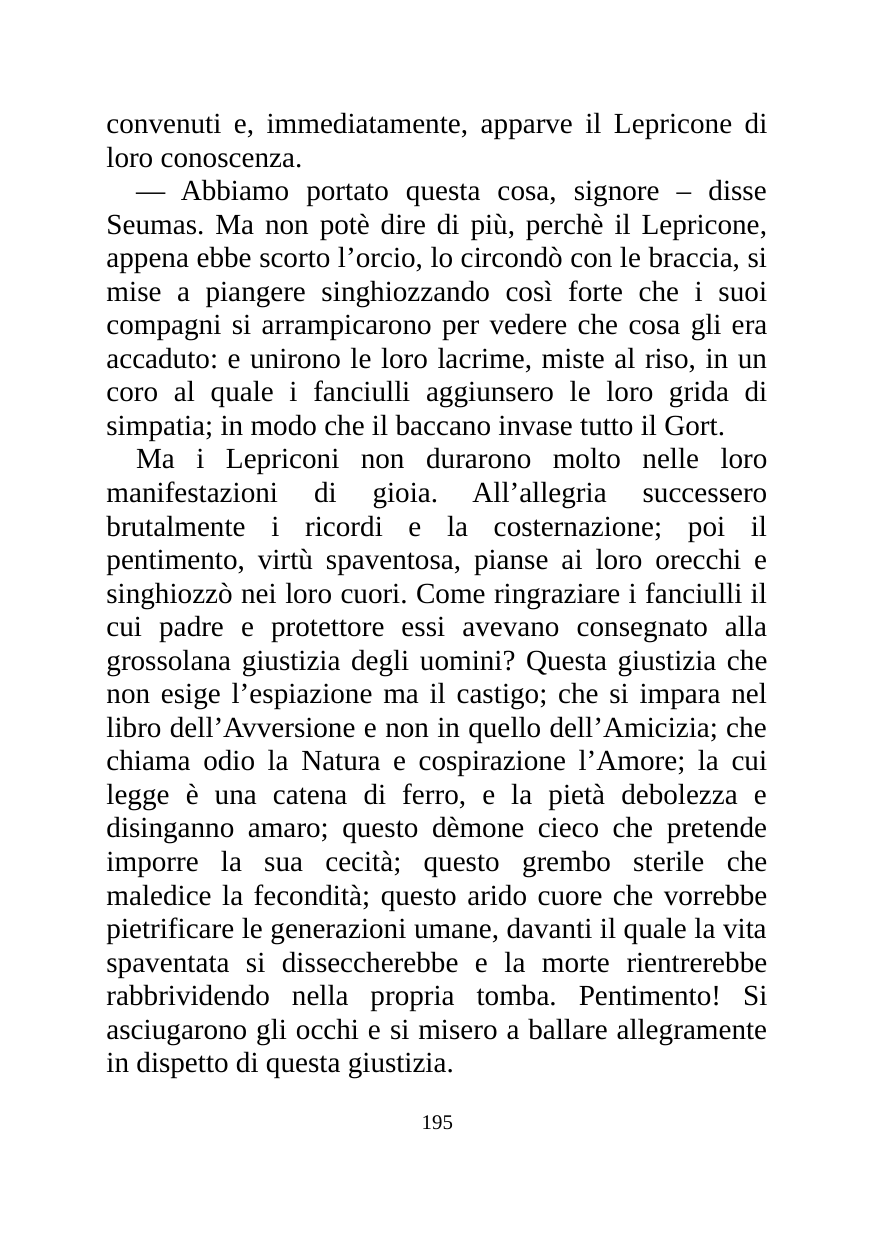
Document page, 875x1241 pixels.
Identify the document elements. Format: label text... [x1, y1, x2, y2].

text convenuti e, immediatamente, apparve il Lepricone di loro conoscenza. [106, 106, 768, 173]
text Ma i Lepriconi non durarono molto nelle loro manifestazioni di gioia. All’allegria successero brutalmente i ricordi e la costernazione; poi il pentimento, virtù spaventosa, pianse ai loro orecchi e singhiozzò nei loro cuori. Come ringraziare i fanciulli il cui padre e protettore essi avevano consegnato alla grossolana giustizia degli uomini? Questa giustizia che non esige l’espiazione ma il castigo; che si impara nel libro dell’Avversione e non in quello dell’Amicizia; che chiama odio la Natura e cospirazione l’Amore; la cui legge è una catena di ferro, e la pietà debolezza e disinganno amaro; questo dèmone cieco che pretende imporre la sua cecità; questo grembo sterile che maledice la fecondità; questo arido cuore che vorrebbe pietrificare le generazioni umane, davanti il quale la vita spaventata si disseccherebbe e la morte rientrerebbe rabbrividendo nella propria tomba. Pentimento! Si asciugarono gli occhi e si misero a ballare allegramente in dispetto di questa giustizia. [106, 442, 768, 1079]
text — Abbiamo portato questa cosa, signore – disse Seumas. Ma non potè dire di più, perchè il Lepricone, appena ebbe scorto l’orcio, lo circondò con le braccia, si mise a piangere singhiozzando così forte che i suoi compagni si arrampicarono per vedere che cosa gli era accaduto: e unirono le loro lacrime, miste al riso, in un coro al quale i fanciulli aggiunsero le loro grida di simpatia; in modo che il baccano invase tutto il Gort. [106, 173, 768, 442]
